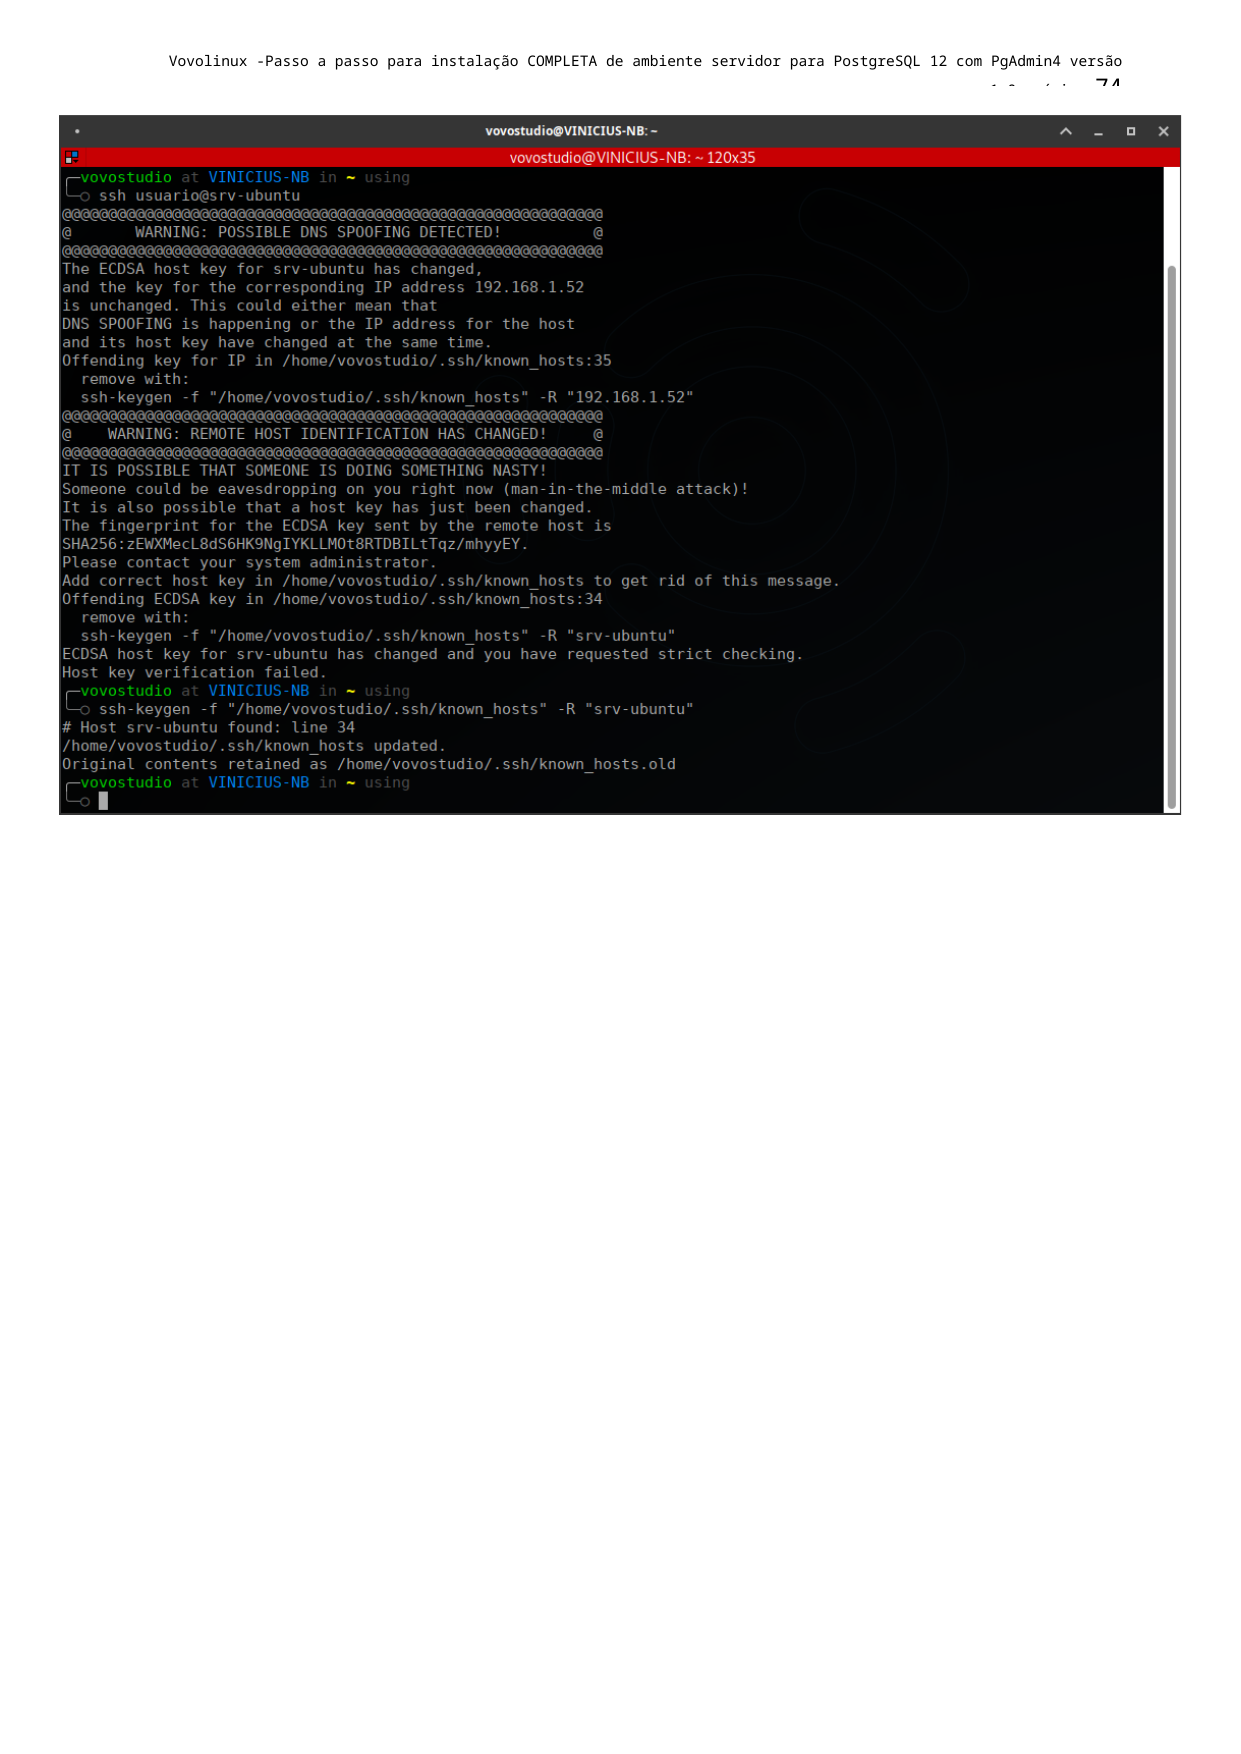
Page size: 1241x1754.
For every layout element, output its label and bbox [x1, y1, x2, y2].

picture [59, 115, 1182, 815]
